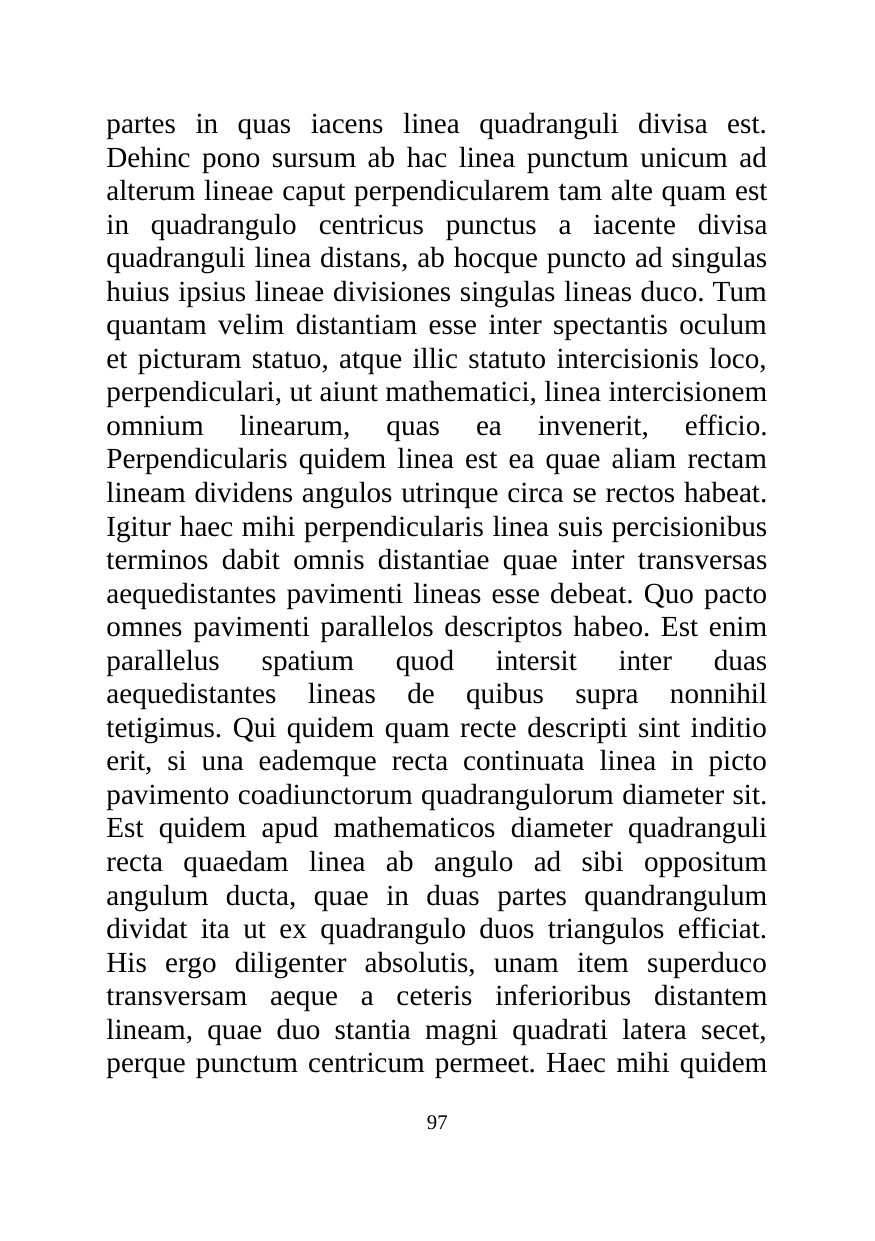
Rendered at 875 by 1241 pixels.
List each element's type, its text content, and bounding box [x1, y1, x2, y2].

text partes in quas iacens linea quadranguli divisa est. Dehinc pono sursum ab hac linea punctum unicum ad alterum lineae caput perpendicularem tam alte quam est in quadrangulo centricus punctus a iacente divisa quadranguli linea distans, ab hocque puncto ad singulas huius ipsius lineae divisiones singulas lineas duco. Tum quantam velim distantiam esse inter spectantis oculum et picturam statuo, atque illic statuto intercisionis loco, perpendiculari, ut aiunt mathematici, linea intercisionem omnium linearum, quas ea invenerit, efficio. Perpendicularis quidem linea est ea quae aliam rectam lineam dividens angulos utrinque circa se rectos habeat. Igitur haec mihi perpendicularis linea suis percisionibus terminos dabit omnis distantiae quae inter transversas aequedistantes pavimenti lineas esse debeat. Quo pacto omnes pavimenti parallelos descriptos habeo. Est enim parallelus spatium quod intersit inter duas aequedistantes lineas de quibus supra nonnihil tetigimus. Qui quidem quam recte descripti sint inditio erit, si una eademque recta continuata linea in picto pavimento coadiunctorum quadrangulorum diameter sit. Est quidem apud mathematicos diameter quadranguli recta quaedam linea ab angulo ad sibi oppositum angulum ducta, quae in duas partes quandrangulum dividat ita ut ex quadrangulo duos triangulos efficiat. His ergo diligenter absolutis, unam item superduco transversam aeque a ceteris inferioribus distantem lineam, quae duo stantia magni quadrati latera secet, perque punctum centricum permeet. Haec mihi quidem [106, 106, 768, 1079]
